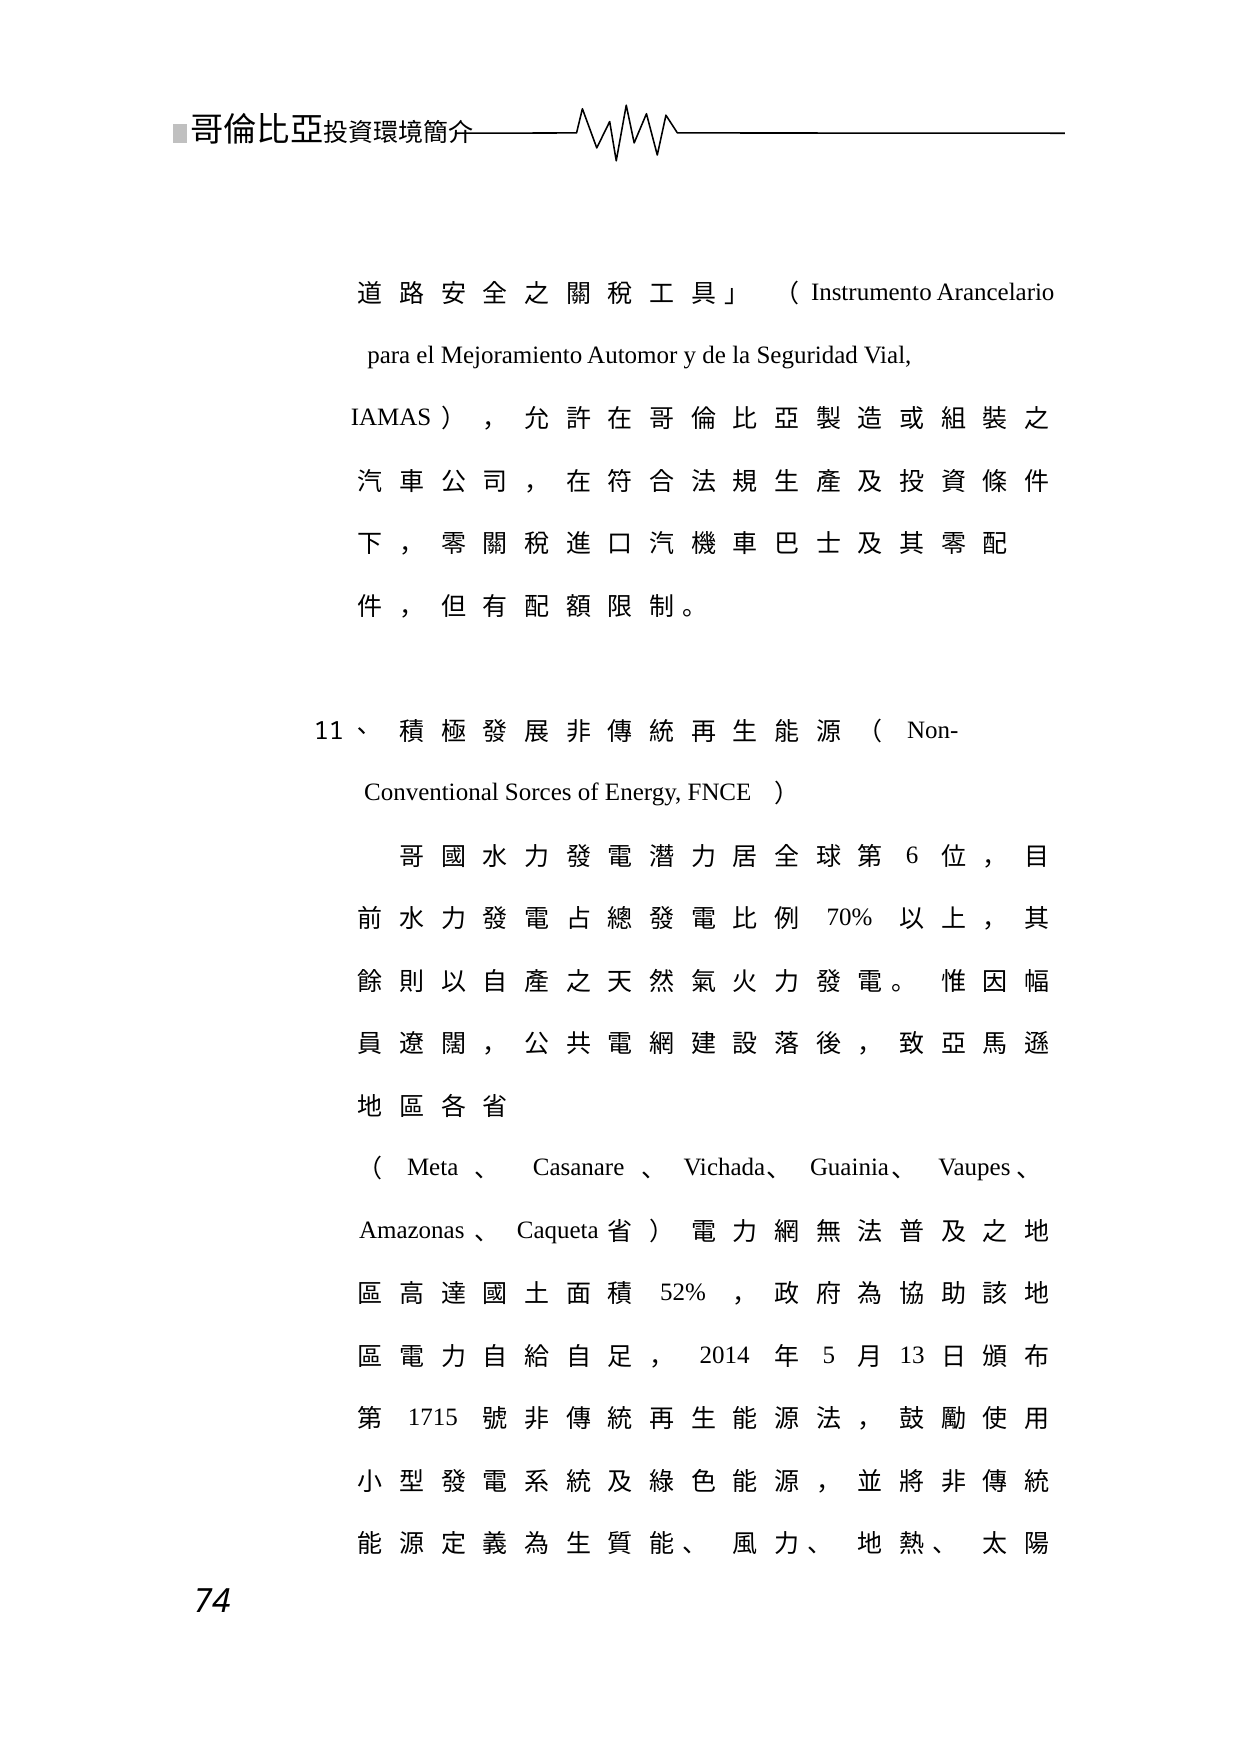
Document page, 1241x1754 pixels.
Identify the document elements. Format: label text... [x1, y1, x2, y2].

text 11、積極發展非傳統再生能源（Non-Conventional Sorces of Energy, FNCE） [281, 688, 1058, 813]
text 道路安全之關稅工具」（Instrumento Arancelario para el Mejoramiento Automor y de la Seguridad Vial, IAMAS），允許在哥倫比亞製造或組裝之汽車公司，在符合法規生產及投資條件下，零關稅進口汽機車巴士及其零配件，但有配額限制。 [330, 250, 1058, 625]
text 哥國水力發電潛力居全球第6位，目前水力發電占總發電比例70%以上，其餘則以自產之天然氣火力發電。惟因幅員遼闊，公共電網建設落後，致亞馬遜地區各省（Meta、Casanare、Vichada、Guainia、Vaupes、Amazonas、Caqueta省）電力網無法普及之地區高達國土面積52%，政府為協助該地區電力自給自足，2014年5月13日頒布第1715號非傳統再生能源法，鼓勵使用小型發電系統及綠色能源，並將非傳統能源定義為生質能、風力、地熱、太陽 [330, 813, 1058, 1563]
